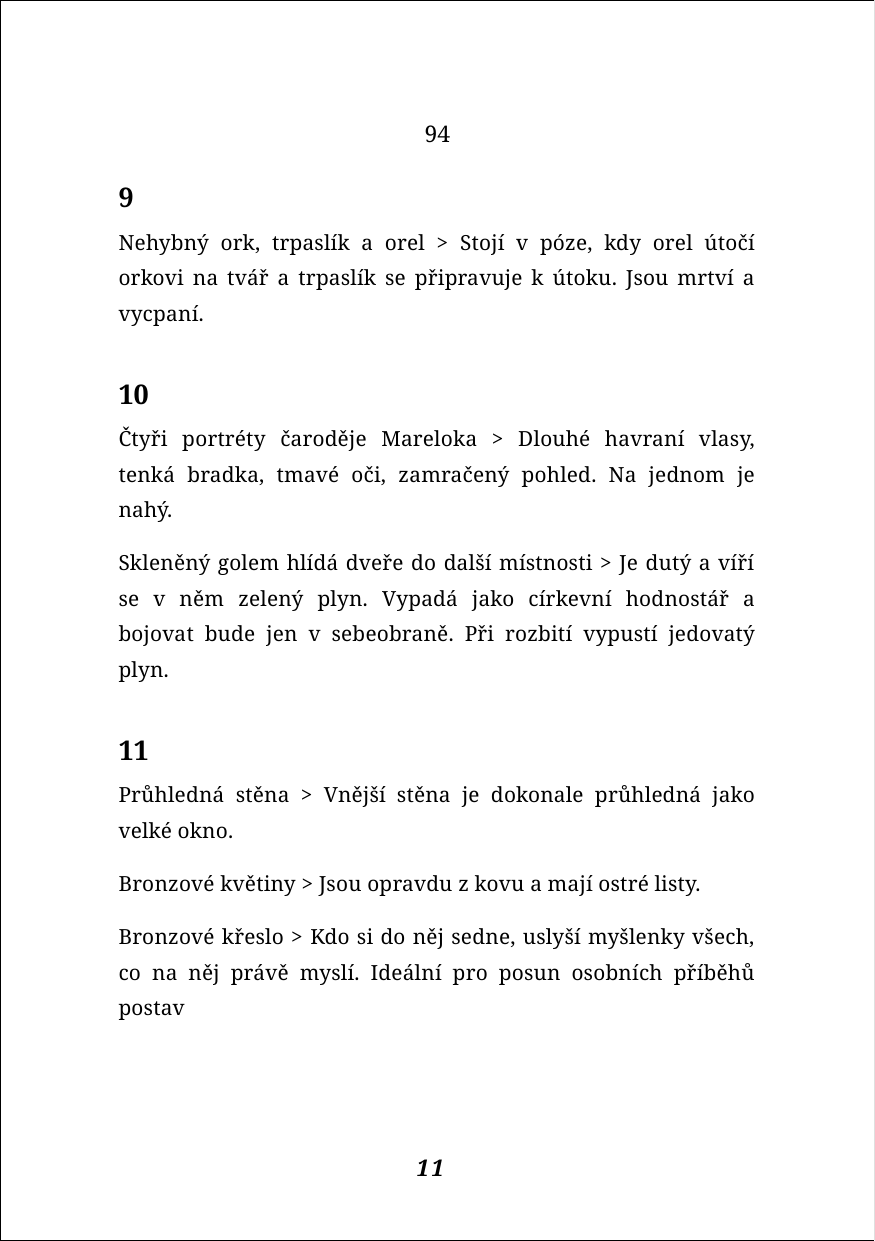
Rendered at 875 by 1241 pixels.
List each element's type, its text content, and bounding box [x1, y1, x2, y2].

text Nehybný ork, trpaslík a orel > Stojí v póze, kdy orel útočí orkovi na tvář a trpaslík se připravuje k útoku. Jsou mrtví a vycpaní. [118, 228, 756, 327]
text Průhledná stěna > Vnější stěna je dokonale průhledná jako velké okno. [118, 781, 756, 844]
subtitle 10 [118, 376, 756, 412]
subtitle 11 [118, 732, 756, 769]
subtitle 9 [118, 179, 756, 216]
text Bronzové květiny > Jsou opravdu z kovu a mají ostré listy. [118, 869, 756, 898]
text Čtyři portréty čaroděje Mareloka > Dlouhé havraní vlasy, tenká bradka, tmavé oči, zamračený pohled. Na jednom je nahý. [118, 424, 756, 524]
text Bronzové křeslo > Kdo si do něj sedne, uslyší myšlenky všech, co na něj právě myslí. Ideální pro posun osobních příběhů postav [118, 922, 756, 1022]
text Skleněný golem hlídá dveře do další místnosti > Je dutý a víří se v něm zelený plyn. Vypadá jako církevní hodnostář a bojovat bude jen v sebeobraně. Při rozbití vypustí jedovatý plyn. [118, 548, 756, 683]
